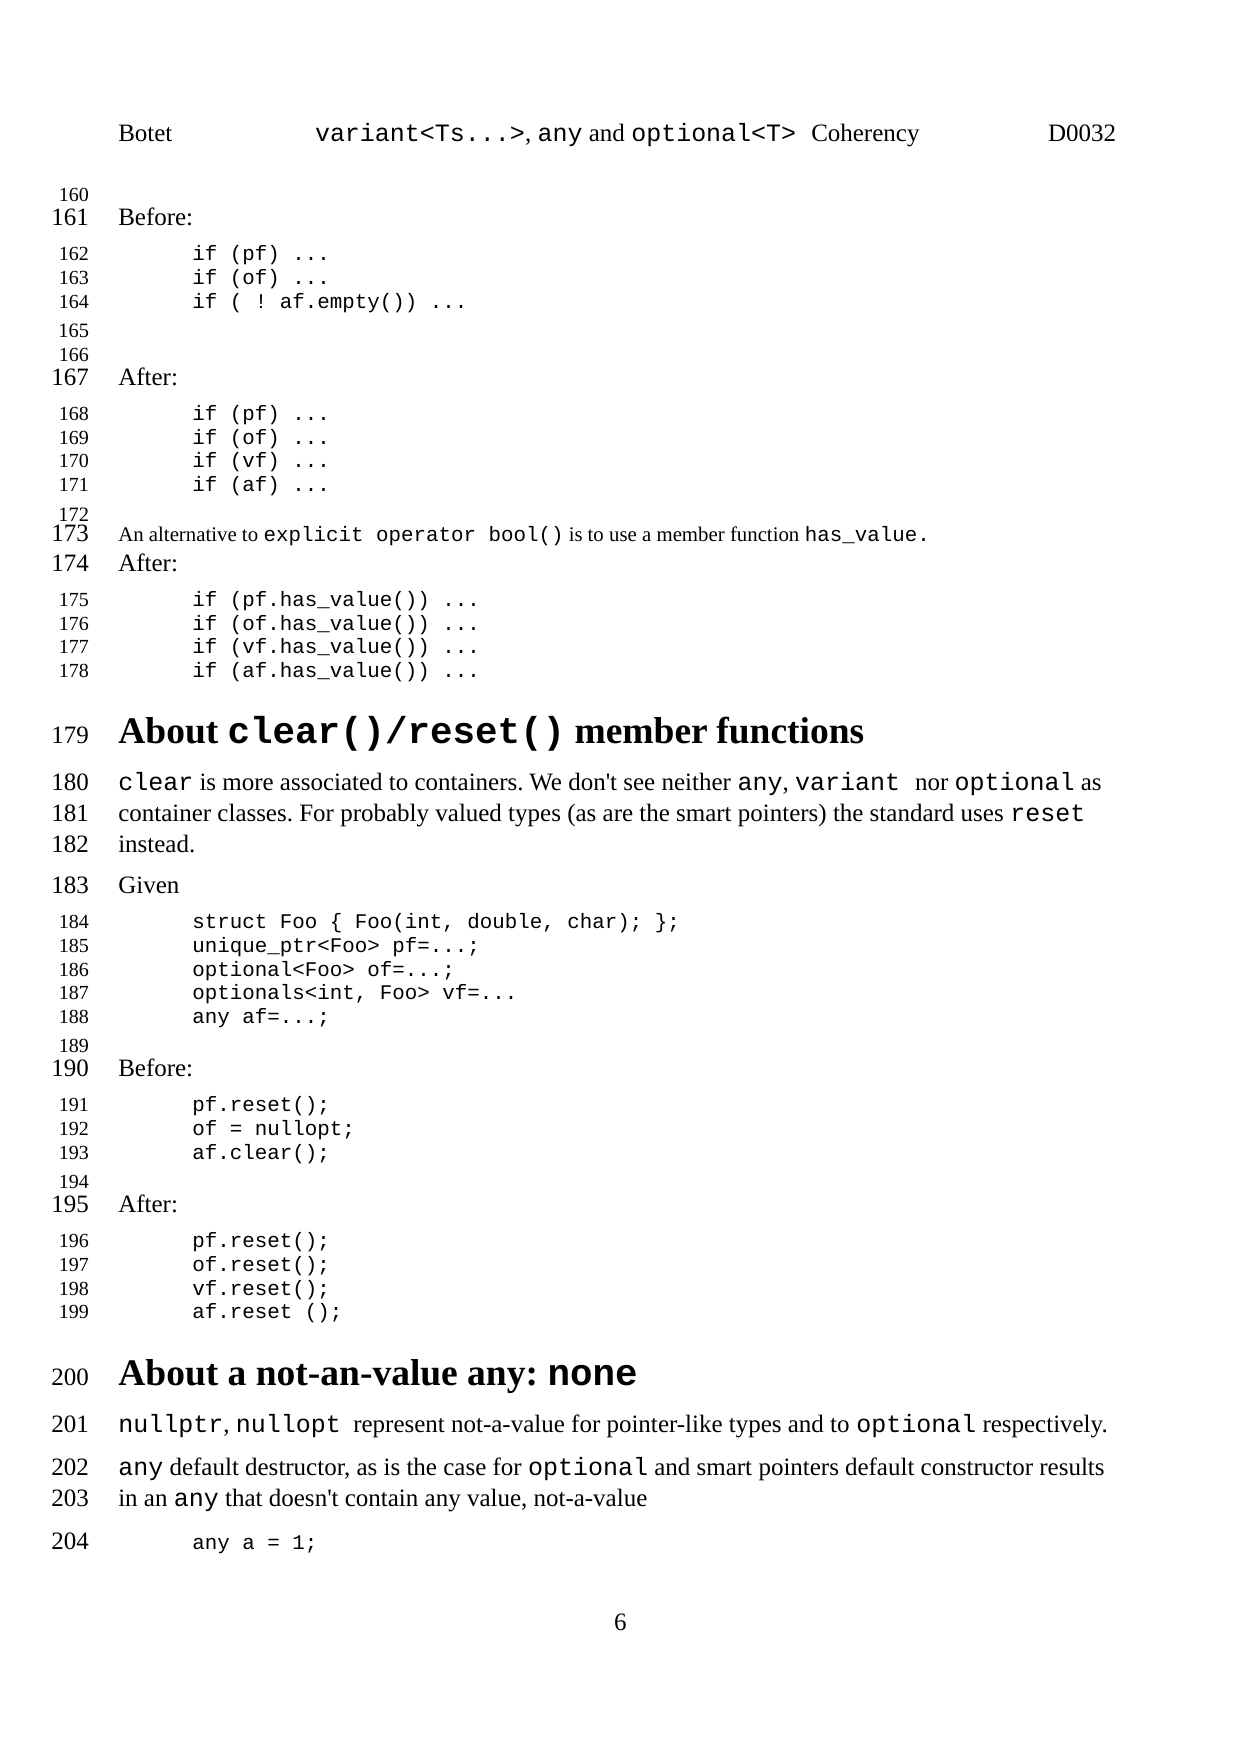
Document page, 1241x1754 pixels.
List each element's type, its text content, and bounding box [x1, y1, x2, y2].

text if (pf) ... [118, 403, 1122, 427]
text Before: [118, 1053, 1122, 1082]
text of = nullopt; [118, 1118, 1122, 1142]
text if (of) ... [118, 267, 1122, 291]
text if (of.has_value()) ... [118, 612, 1122, 636]
text After: [118, 362, 1122, 391]
text any a = 1; [118, 1526, 1122, 1556]
text unique_ptr<Foo> pf=...; [118, 935, 1122, 959]
text any af=...; [118, 1006, 1122, 1029]
text vf.reset(); [118, 1278, 1122, 1301]
text struct Foo { Foo(int, double, char); }; [118, 911, 1122, 935]
text Before: [118, 202, 1122, 231]
text if (af.has_value()) ... [118, 660, 1122, 683]
text pf.reset(); [118, 1094, 1122, 1118]
subtitle About a not-an-value any: none [118, 1350, 1122, 1396]
text if (af) ... [118, 474, 1122, 498]
subtitle About clear()/reset() member functions [118, 708, 1122, 755]
text clear is more associated to containers. We don't see neither any, variant nor optional as container classes. For probably valued types (as are the smart pointers) the standard uses reset instead. [118, 767, 1122, 858]
text optional<Foo> of=...; [118, 959, 1122, 982]
text if (pf.has_value()) ... [118, 589, 1122, 612]
text af.clear(); [118, 1142, 1122, 1165]
text After: [118, 548, 1122, 576]
text After: [118, 1189, 1122, 1218]
text Given [118, 870, 1122, 899]
text if (of) ... [118, 427, 1122, 451]
text nullptr, nullopt represent not-a-value for pointer-like types and to optional respectively. [118, 1409, 1122, 1439]
text if (vf.has_value()) ... [118, 636, 1122, 660]
text An alternative to explicit operator bool() is to use a member function has_value. [118, 522, 1122, 548]
text pf.reset(); [118, 1230, 1122, 1254]
text if (vf) ... [118, 451, 1122, 474]
text if ( ! af.empty()) ... [118, 291, 1122, 314]
text of.reset(); [118, 1254, 1122, 1278]
text optionals<int, Foo> vf=... [118, 982, 1122, 1006]
text if (pf) ... [118, 243, 1122, 267]
text af.reset (); [118, 1301, 1122, 1325]
text any default destructor, as is the case for optional and smart pointers default constructor results in an any that doesn't contain any value, not-a-value [118, 1452, 1122, 1514]
